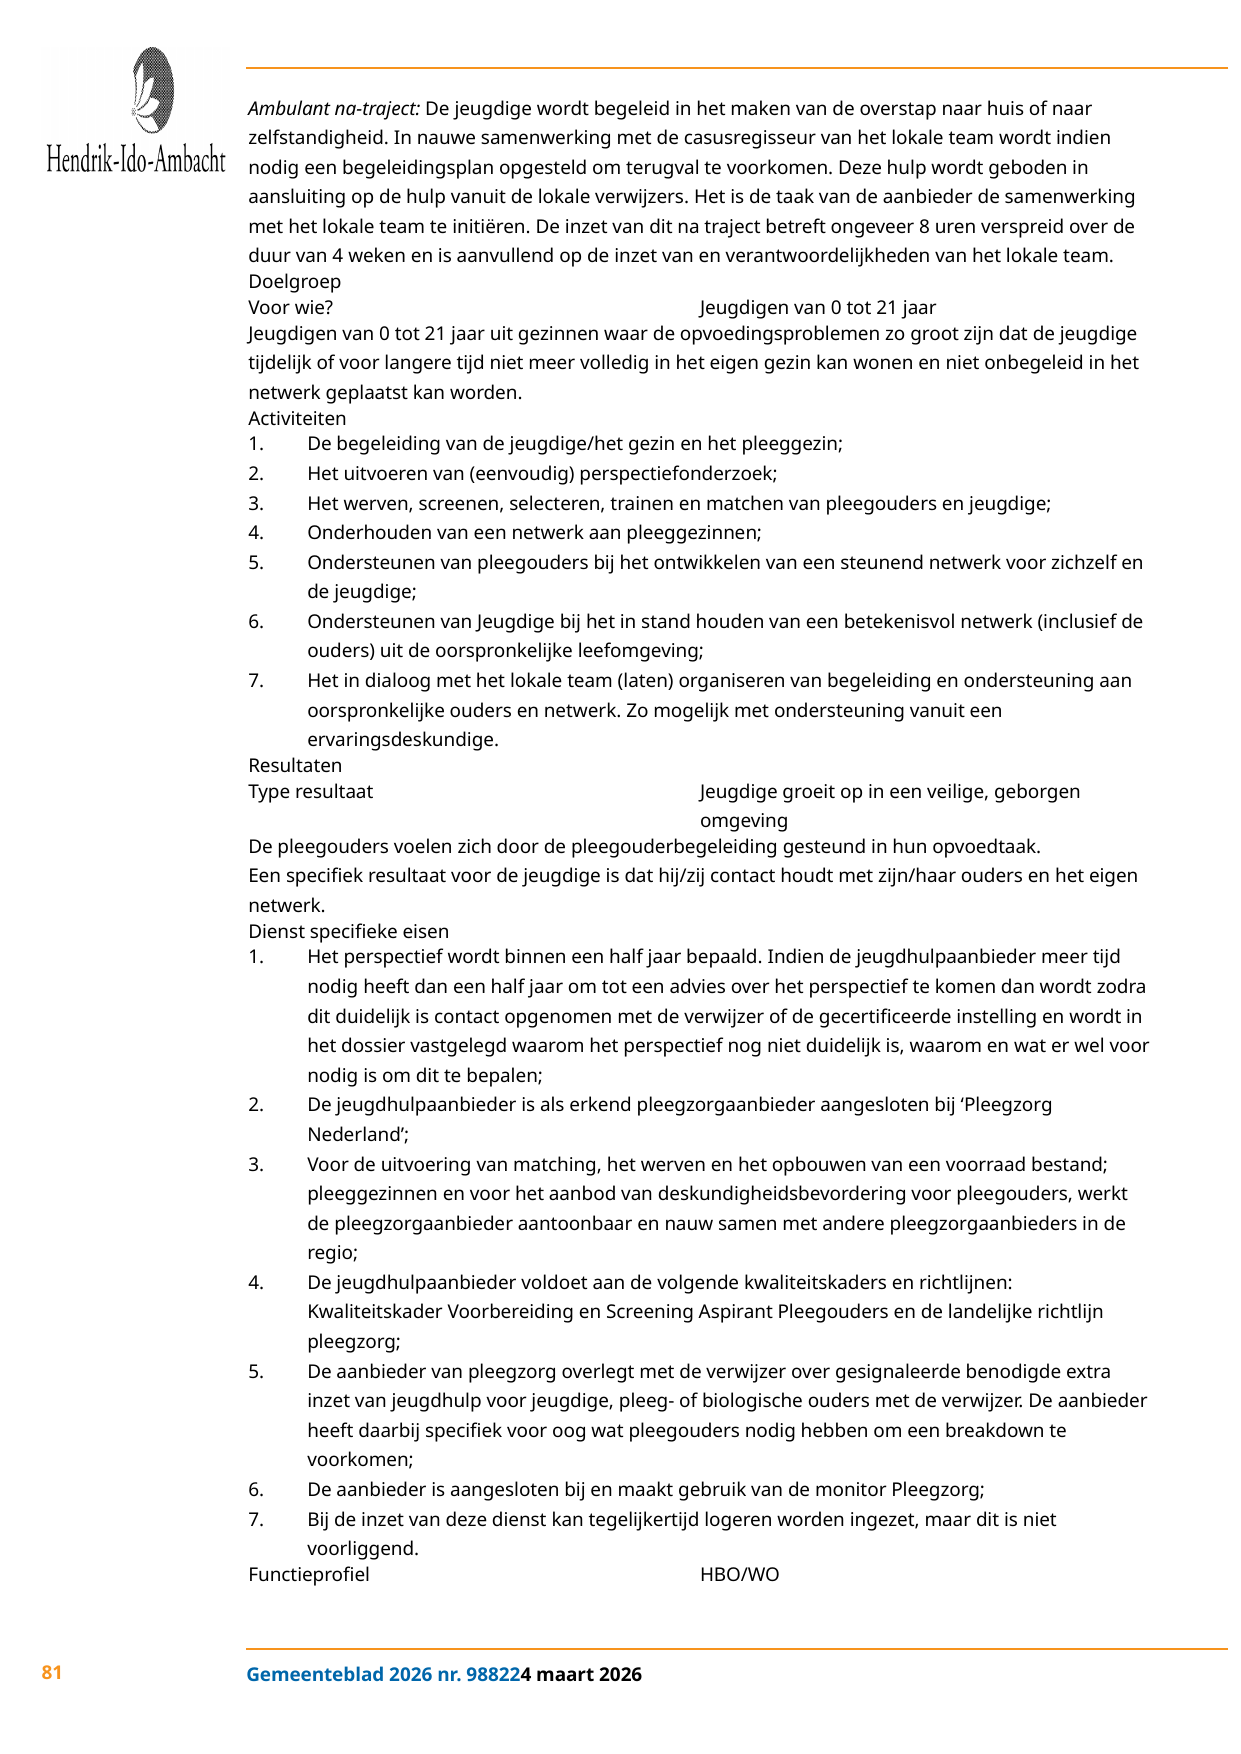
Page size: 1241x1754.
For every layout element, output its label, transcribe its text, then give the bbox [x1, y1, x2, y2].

table_cell Type resultaat [248, 778, 700, 833]
table_cell Activiteiten [248, 405, 700, 431]
table_cell HBO/WO [700, 1561, 1152, 1587]
table_cell De begeleiding van de jeugdige/het gezin en het pleeggezin; Het uitvoeren van (eenvoudig) perspectiefonderzoek; Het werven, screenen, selecteren, trainen en matchen van pleegouders en jeugdige; Onderhouden van een netwerk aan pleeggezinnen; Ondersteunen van pleegouders bij het ontwikkelen van een steunend netwerk voor zichzelf en de jeugdige; Ondersteunen van Jeugdige bij het in stand houden van een betekenisvol netwerk (inclusief de ouders) uit de oorspronkelijke leefomgeving; Het in dialoog met het lokale team (laten) organiseren van begeleiding en ondersteuning aan oorspronkelijke ouders en netwerk. Zo mogelijk met ondersteuning vanuit een ervaringsdeskundige. [248, 431, 1152, 752]
table_cell [700, 918, 1152, 944]
table_cell De pleegouders voelen zich door de pleegouderbegeleiding gesteund in hun opvoedtaak. Een specifiek resultaat voor de jeugdige is dat hij/zij contact houdt met zijn/haar ouders en het eigen netwerk. [248, 833, 1152, 918]
picture [41, 47, 231, 172]
table_cell Jeugdigen van 0 tot 21 jaar uit gezinnen waar de opvoedingsproblemen zo groot zijn dat de jeugdige tijdelijk of voor langere tijd niet meer volledig in het eigen gezin kan wonen en niet onbegeleid in het netwerk geplaatst kan worden. [248, 320, 1152, 405]
table_cell Dienst specifieke eisen [248, 918, 700, 944]
table_cell [700, 269, 1152, 294]
table_cell Jeugdige groeit op in een veilige, geborgen omgeving [700, 778, 1152, 833]
table_cell Doelgroep [248, 269, 700, 294]
table_cell [700, 405, 1152, 431]
table_cell Functieprofiel [248, 1561, 700, 1587]
table_cell [700, 752, 1152, 778]
table_cell Het perspectief wordt binnen een half jaar bepaald. Indien de jeugdhulpaanbieder meer tijd nodig heeft dan een half jaar om tot een advies over het perspectief te komen dan wordt zodra dit duidelijk is contact opgenomen met de verwijzer of de gecertificeerde instelling en wordt in het dossier vastgelegd waarom het perspectief nog niet duidelijk is, waarom en wat er wel voor nodig is om dit te bepalen; De jeugdhulpaanbieder is als erkend pleegzorgaanbieder aangesloten bij ‘Pleegzorg Nederland’; Voor de uitvoering van matching, het werven en het opbouwen van een voorraad bestand; pleeggezinnen en voor het aanbod van deskundigheidsbevordering voor pleegouders, werkt de pleegzorgaanbieder aantoonbaar en nauw samen met andere pleegzorgaanbieders in de regio; De jeugdhulpaanbieder voldoet aan de volgende kwaliteitskaders en richtlijnen: Kwaliteitskader Voorbereiding en Screening Aspirant Pleegouders en de landelijke richtlijn pleegzorg; De aanbieder van pleegzorg overlegt met de verwijzer over gesignaleerde benodigde extra inzet van jeugdhulp voor jeugdige, pleeg- of biologische ouders met de verwijzer. De aanbieder heeft daarbij specifiek voor oog wat pleegouders nodig hebben om een breakdown te voorkomen; De aanbieder is aangesloten bij en maakt gebruik van de monitor Pleegzorg; Bij de inzet van deze dienst kan tegelijkertijd logeren worden ingezet, maar dit is niet voorliggend. [248, 944, 1152, 1561]
table_cell Jeugdigen van 0 tot 21 jaar [700, 294, 1152, 320]
table_cell Resultaten [248, 752, 700, 778]
table_cell Voor wie? [248, 294, 700, 320]
table_cell Ambulant na-traject: De jeugdige wordt begeleid in het maken van de overstap naar huis of naar zelfstandigheid. In nauwe samenwerking met de casusregisseur van het lokale team wordt indien nodig een begeleidingsplan opgesteld om terugval te voorkomen. Deze hulp wordt geboden in aansluiting op de hulp vanuit de lokale verwijzers. Het is de taak van de aanbieder de samenwerking met het lokale team te initiëren. De inzet van dit na traject betreft ongeveer 8 uren verspreid over de duur van 4 weken en is aanvullend op de inzet van en verantwoordelijkheden van het lokale team. [248, 95, 1152, 268]
